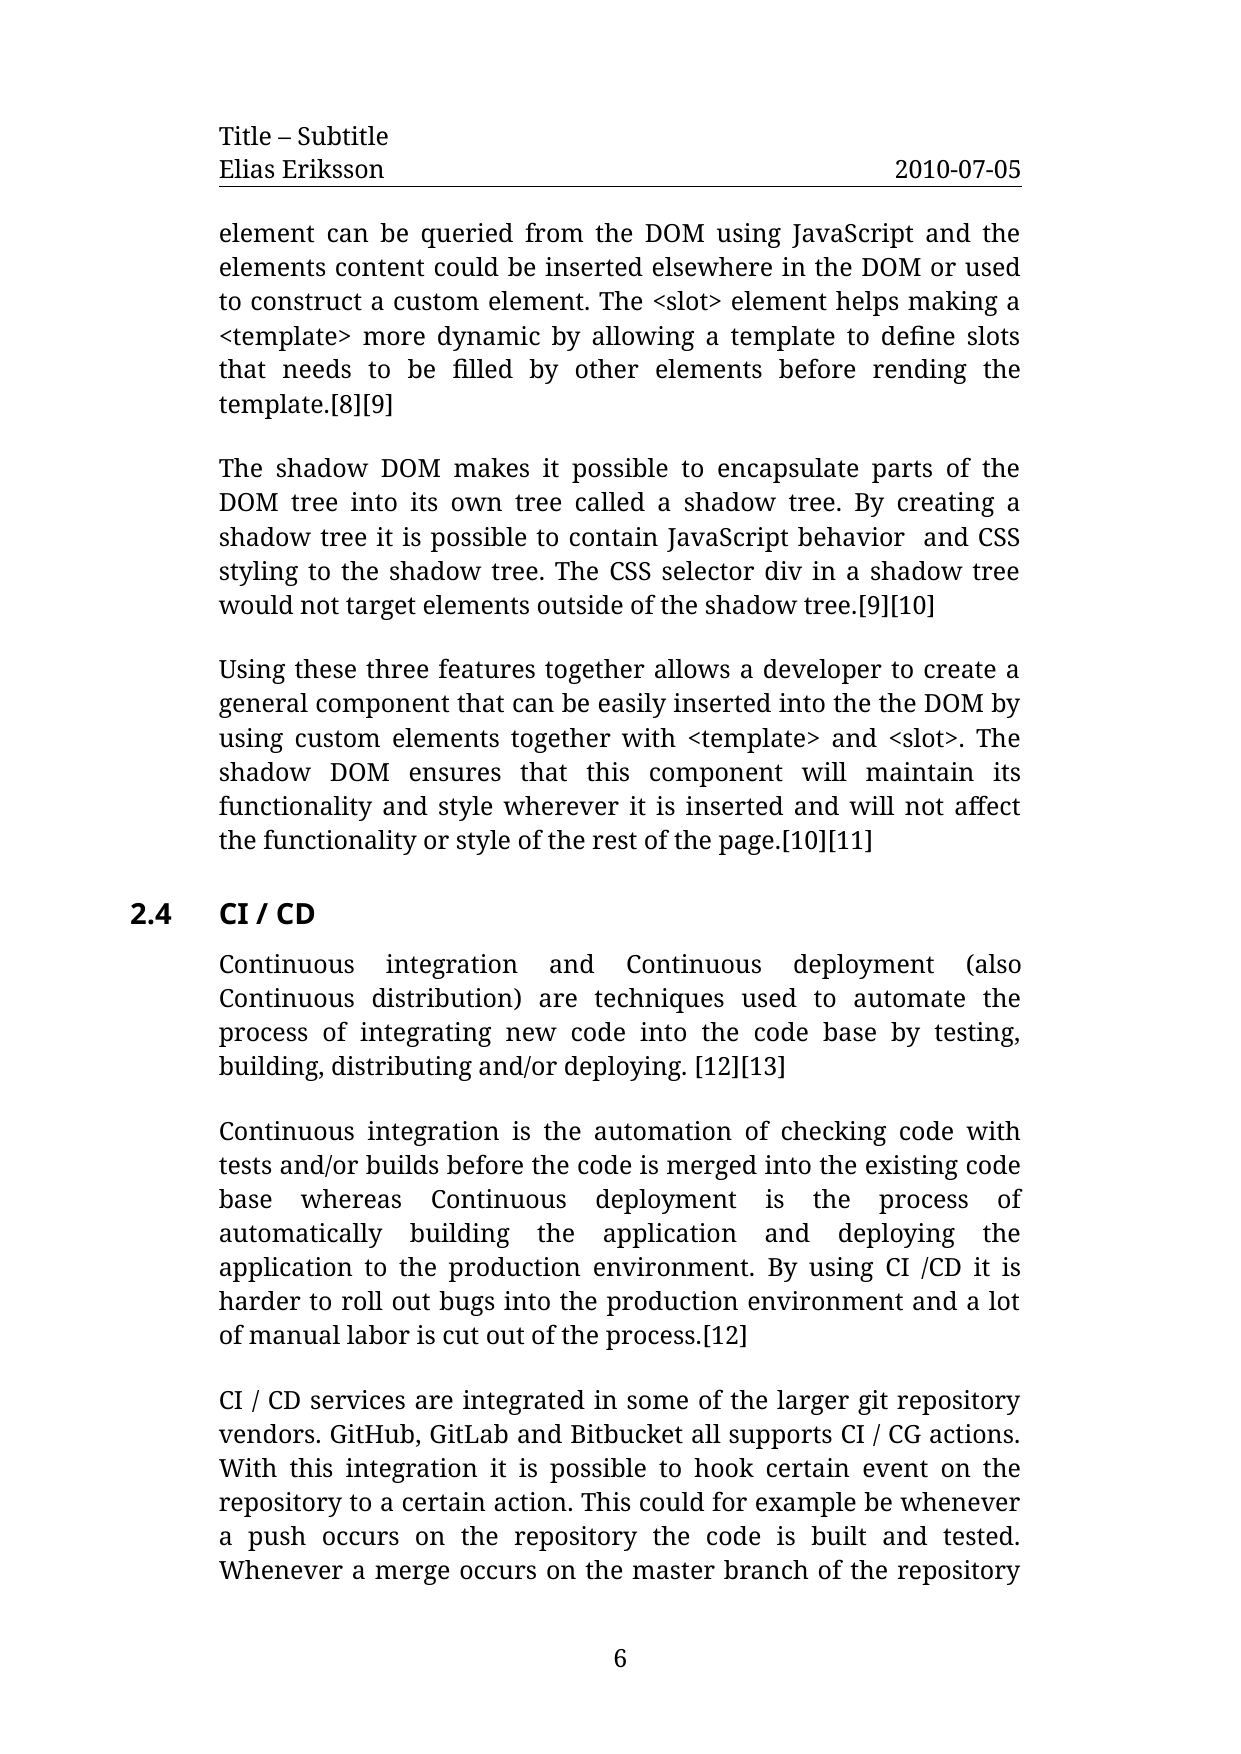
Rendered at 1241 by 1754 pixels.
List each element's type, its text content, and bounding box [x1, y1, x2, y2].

text CI / CD services are integrated in some of the larger git repository vendors. GitHub, GitLab and Bitbucket all supports CI / CG actions. With this integration it is possible to hook certain event on the repository to a certain action. This could for example be whenever a push occurs on the repository the code is built and tested. Whenever a merge occurs on the master branch of the repository [218, 1382, 1022, 1587]
text Continuous integration and Continuous deployment (also Continuous distribution) are techniques used to automate the process of integrating new code into the code base by testing, building, distributing and/or deploying. [12][13] [218, 946, 1022, 1083]
text element can be queried from the DOM using JavaScript and the elements content could be inserted elsewhere in the DOM or used to construct a custom element. The <slot> element helps making a <template> more dynamic by allowing a template to define slots that needs to be filled by other elements before rending the template.[8][9] [218, 216, 1022, 420]
text Using these three features together allows a developer to create a general component that can be easily inserted into the the DOM by using custom elements together with <template> and <slot>. The shadow DOM ensures that this component will maintain its functionality and style wherever it is inserted and will not affect the functionality or style of the rest of the page.[10][11] [218, 652, 1022, 856]
subtitle CI / CD [130, 894, 1022, 933]
text The shadow DOM makes it possible to encapsulate parts of the DOM tree into its own tree called a shadow tree. By creating a shadow tree it is possible to contain JavaScript behavior and CSS styling to the shadow tree. The CSS selector div in a shadow tree would not target elements outside of the shadow tree.[9][10] [218, 451, 1022, 621]
text Continuous integration is the automation of checking code with tests and/or builds before the code is merged into the existing code base whereas Continuous deployment is the process of automatically building the application and deploying the application to the production environment. By using CI /CD it is harder to roll out bugs into the production environment and a lot of manual labor is cut out of the process.[12] [218, 1113, 1022, 1352]
